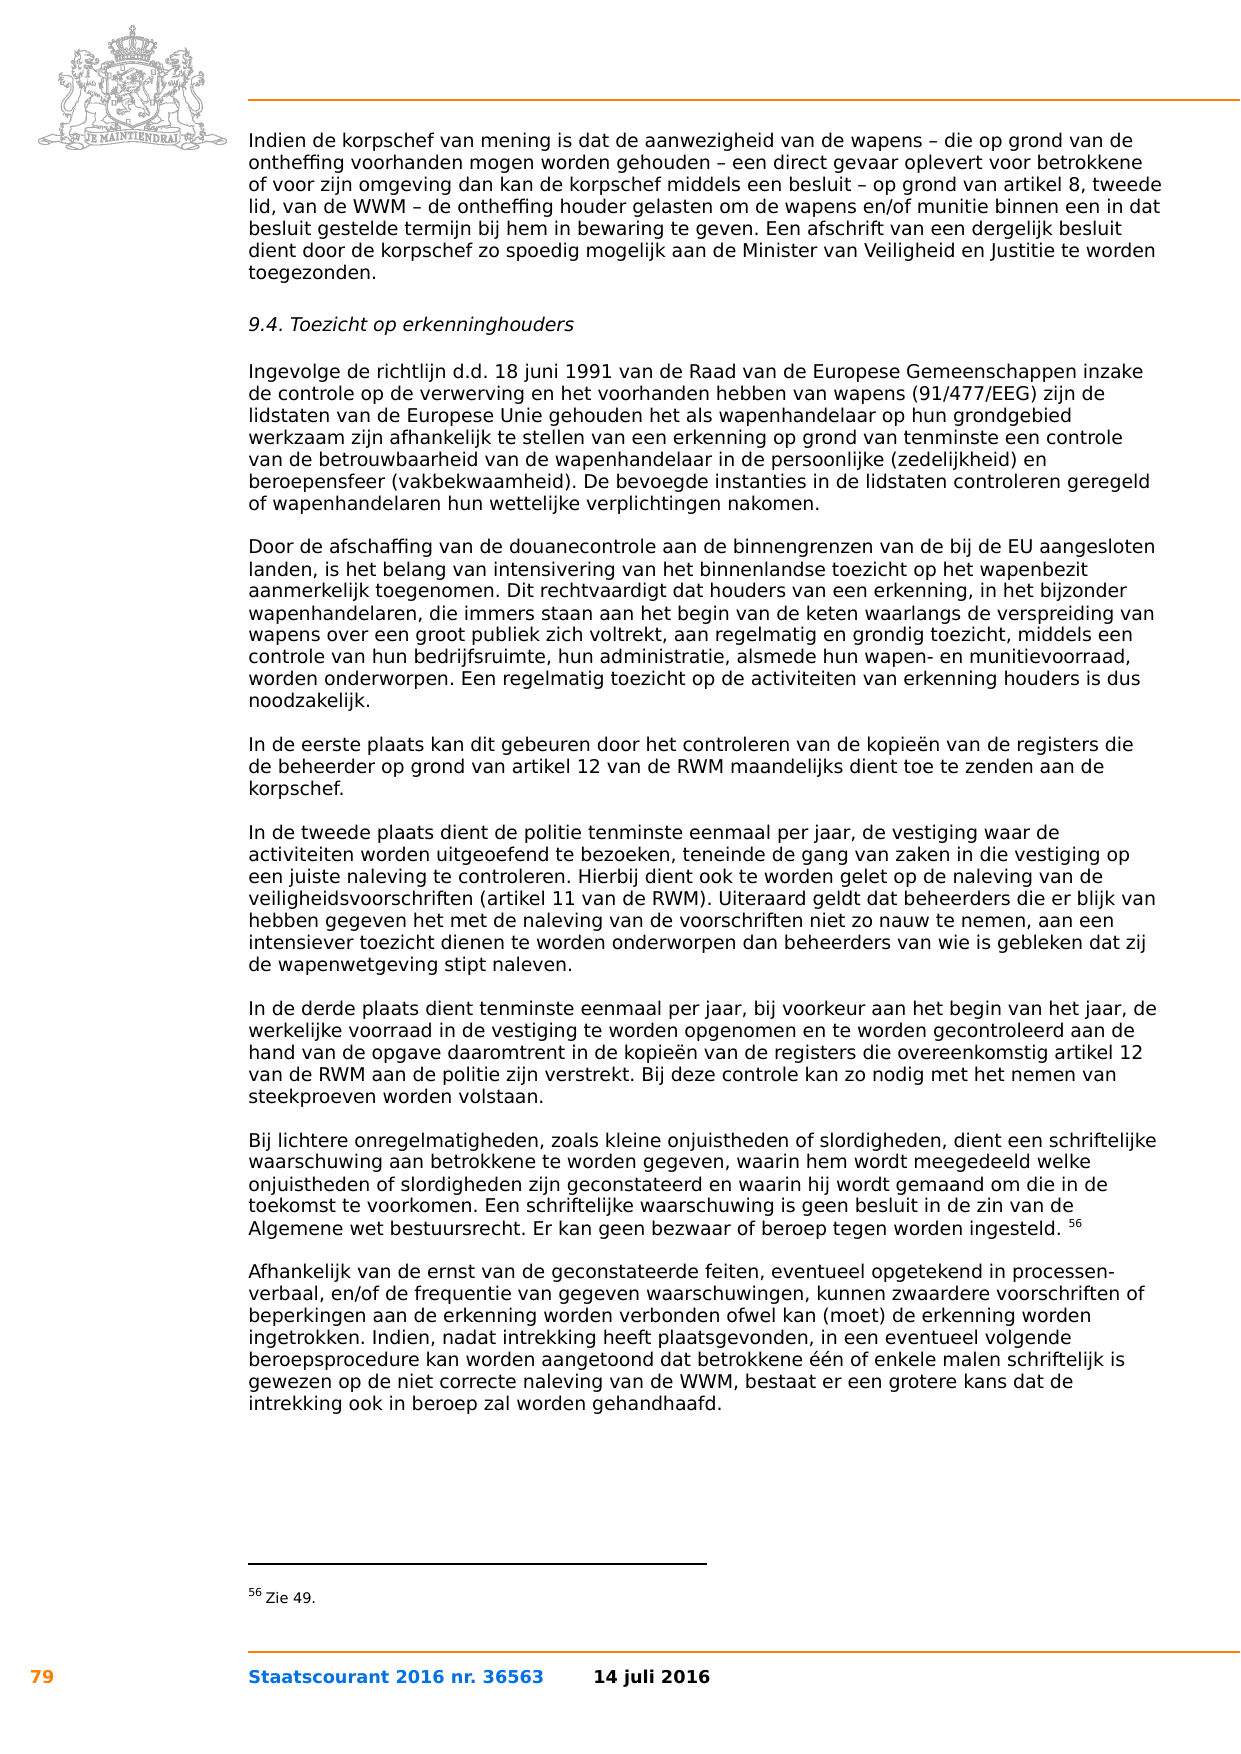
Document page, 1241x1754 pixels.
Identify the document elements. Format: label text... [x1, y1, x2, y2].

text Indien de korpschef van mening is dat de aanwezigheid van de wapens – die op grond van de ontheffing voorhanden mogen worden gehouden – een direct gevaar oplevert voor betrokkene of voor zijn omgeving dan kan de korpschef middels een besluit – op grond van artikel 8, tweede lid, van de WWM – de ontheffing houder gelasten om de wapens en/of munitie binnen een in dat besluit gestelde termijn bij hem in bewaring te geven. Een afschrift van een dergelijk besluit dient door de korpschef zo spoedig mogelijk aan de Minister van Veiligheid en Justitie te worden toegezonden. [248, 130, 1163, 284]
picture [38, 25, 227, 150]
text Door de afschaffing van de douanecontrole aan de binnengrenzen van de bij de EU aangesloten landen, is het belang van intensivering van het binnenlandse toezicht op het wapenbezit aanmerkelijk toegenomen. Dit rechtvaardigt dat houders van een erkenning, in het bijzonder wapenhandelaren, die immers staan aan het begin van de keten waarlangs de verspreiding van wapens over een groot publiek zich voltrekt, aan regelmatig en grondig toezicht, middels een controle van hun bedrijfsruimte, hun administratie, alsmede hun wapen- en munitievoorraad, worden onderworpen. Een regelmatig toezicht op de activiteiten van erkenning houders is dus noodzakelijk. [248, 536, 1163, 712]
text Zie 49. [248, 1586, 1163, 1608]
text Afhankelijk van de ernst van de geconstateerde feiten, eventueel opgetekend in processen-verbaal, en/of de frequentie van gegeven waarschuwingen, kunnen zwaardere voorschriften of beperkingen aan de erkenning worden verbonden ofwel kan (moet) de erkenning worden ingetrokken. Indien, nadat intrekking heeft plaatsgevonden, in een eventueel volgende beroepsprocedure kan worden aangetoond dat betrokkene één of enkele malen schriftelijk is gewezen op de niet correcte naleving van de WWM, bestaat er een grotere kans dat de intrekking ook in beroep zal worden gehandhaafd. [248, 1261, 1163, 1415]
text In de tweede plaats dient de politie tenminste eenmaal per jaar, de vestiging waar de activiteiten worden uitgeoefend te bezoeken, teneinde de gang van zaken in die vestiging op een juiste naleving te controleren. Hierbij dient ook te worden gelet op de naleving van de veiligheidsvoorschriften (artikel 11 van de RWM). Uiteraard geldt dat beheerders die er blijk van hebben gegeven het met de naleving van de voorschriften niet zo nauw te nemen, aan een intensiever toezicht dienen te worden onderworpen dan beheerders van wie is gebleken dat zij de wapenwetgeving stipt naleven. [248, 822, 1163, 976]
text In de derde plaats dient tenminste eenmaal per jaar, bij voorkeur aan het begin van het jaar, de werkelijke voorraad in de vestiging te worden opgenomen en te worden gecontroleerd aan de hand van de opgave daaromtrent in de kopieën van de registers die overeenkomstig artikel 12 van de RWM aan de politie zijn verstrekt. Bij deze controle kan zo nodig met het nemen van steekproeven worden volstaan. [248, 998, 1163, 1108]
text Bij lichtere onregelmatigheden, zoals kleine onjuistheden of slordigheden, dient een schriftelijke waarschuwing aan betrokkene te worden gegeven, waarin hem wordt meegedeeld welke onjuistheden of slordigheden zijn geconstateerd en waarin hij wordt gemaand om die in de toekomst te voorkomen. Een schriftelijke waarschuwing is geen besluit in de zin van de Algemene wet bestuursrecht. Er kan geen bezwaar of beroep tegen worden ingesteld. [248, 1129, 1163, 1239]
text Ingevolge de richtlijn d.d. 18 juni 1991 van de Raad van de Europese Gemeenschappen inzake de controle op de verwerving en het voorhanden hebben van wapens (91/477/EEG) zijn de lidstaten van de Europese Unie gehouden het als wapenhandelaar op hun grondgebied werkzaam zijn afhankelijk te stellen van een erkenning op grond van tenminste een controle van de betrouwbaarheid van de wapenhandelaar in de persoonlijke (zedelijkheid) en beroepensfeer (vakbekwaamheid). De bevoegde instanties in de lidstaten controleren geregeld of wapenhandelaren hun wettelijke verplichtingen nakomen. [248, 361, 1163, 514]
subtitle 9.4. Toezicht op erkenninghouders [248, 314, 1163, 336]
text In de eerste plaats kan dit gebeuren door het controleren van de kopieën van de registers die de beheerder op grond van artikel 12 van de RWM maandelijks dient toe te zenden aan de korpschef. [248, 734, 1163, 800]
